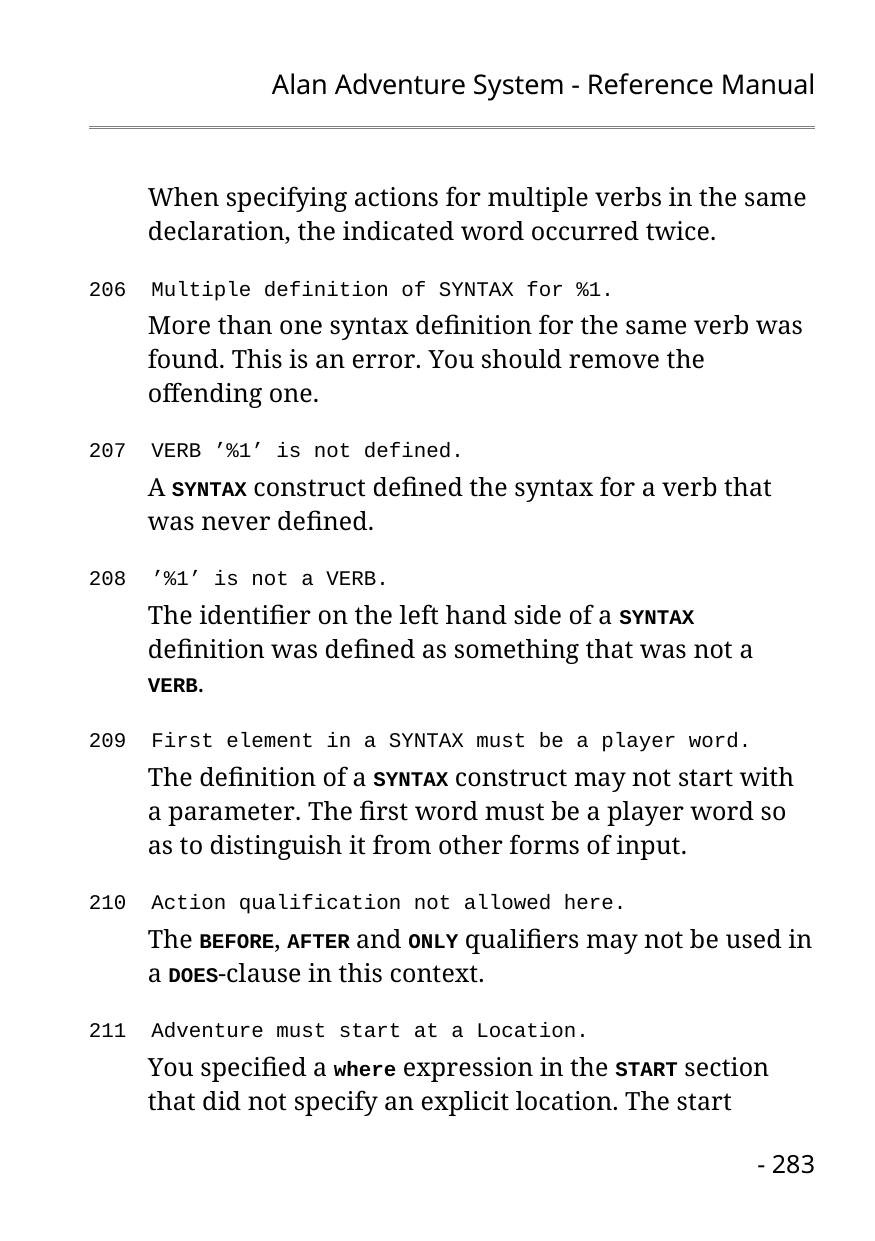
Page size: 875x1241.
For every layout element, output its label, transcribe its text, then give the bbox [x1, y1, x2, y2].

text A SYNTAX construct defined the syntax for a verb that was never de­fined. [148, 470, 815, 538]
text The definition of a SYNTAX construct may not start with a parameter. The first word must be a player word so as to distinguish it from other forms of input. [148, 760, 815, 862]
text The identifier on the left hand side of a SYNTAX definition was de­fined as something that was not a VERB. [148, 598, 815, 700]
text More than one syntax definition for the same verb was found. This is an error. You should remove the offending one. [148, 308, 815, 410]
text When specifying actions for multiple verbs in the same declaration, the indicated word occurred twice. [148, 180, 815, 248]
text 208 ’%1’ is not a VERB. [88, 568, 815, 592]
text 209 First element in a SYNTAX must be a player word. [88, 730, 815, 754]
text 206 Multiple definition of SYNTAX for %1. [88, 278, 815, 302]
text 207 VERB ’%1’ is not defined. [88, 440, 815, 464]
text The BEFORE, AFTER and ONLY qualifiers may not be used in a DOES-clause in this context. [148, 922, 815, 990]
text 210 Action qualification not allowed here. [88, 892, 815, 916]
text You specified a where expression in the START section that did not specify an explicit location. The start [148, 1050, 815, 1118]
text 211 Adventure must start at a Location. [88, 1020, 815, 1044]
